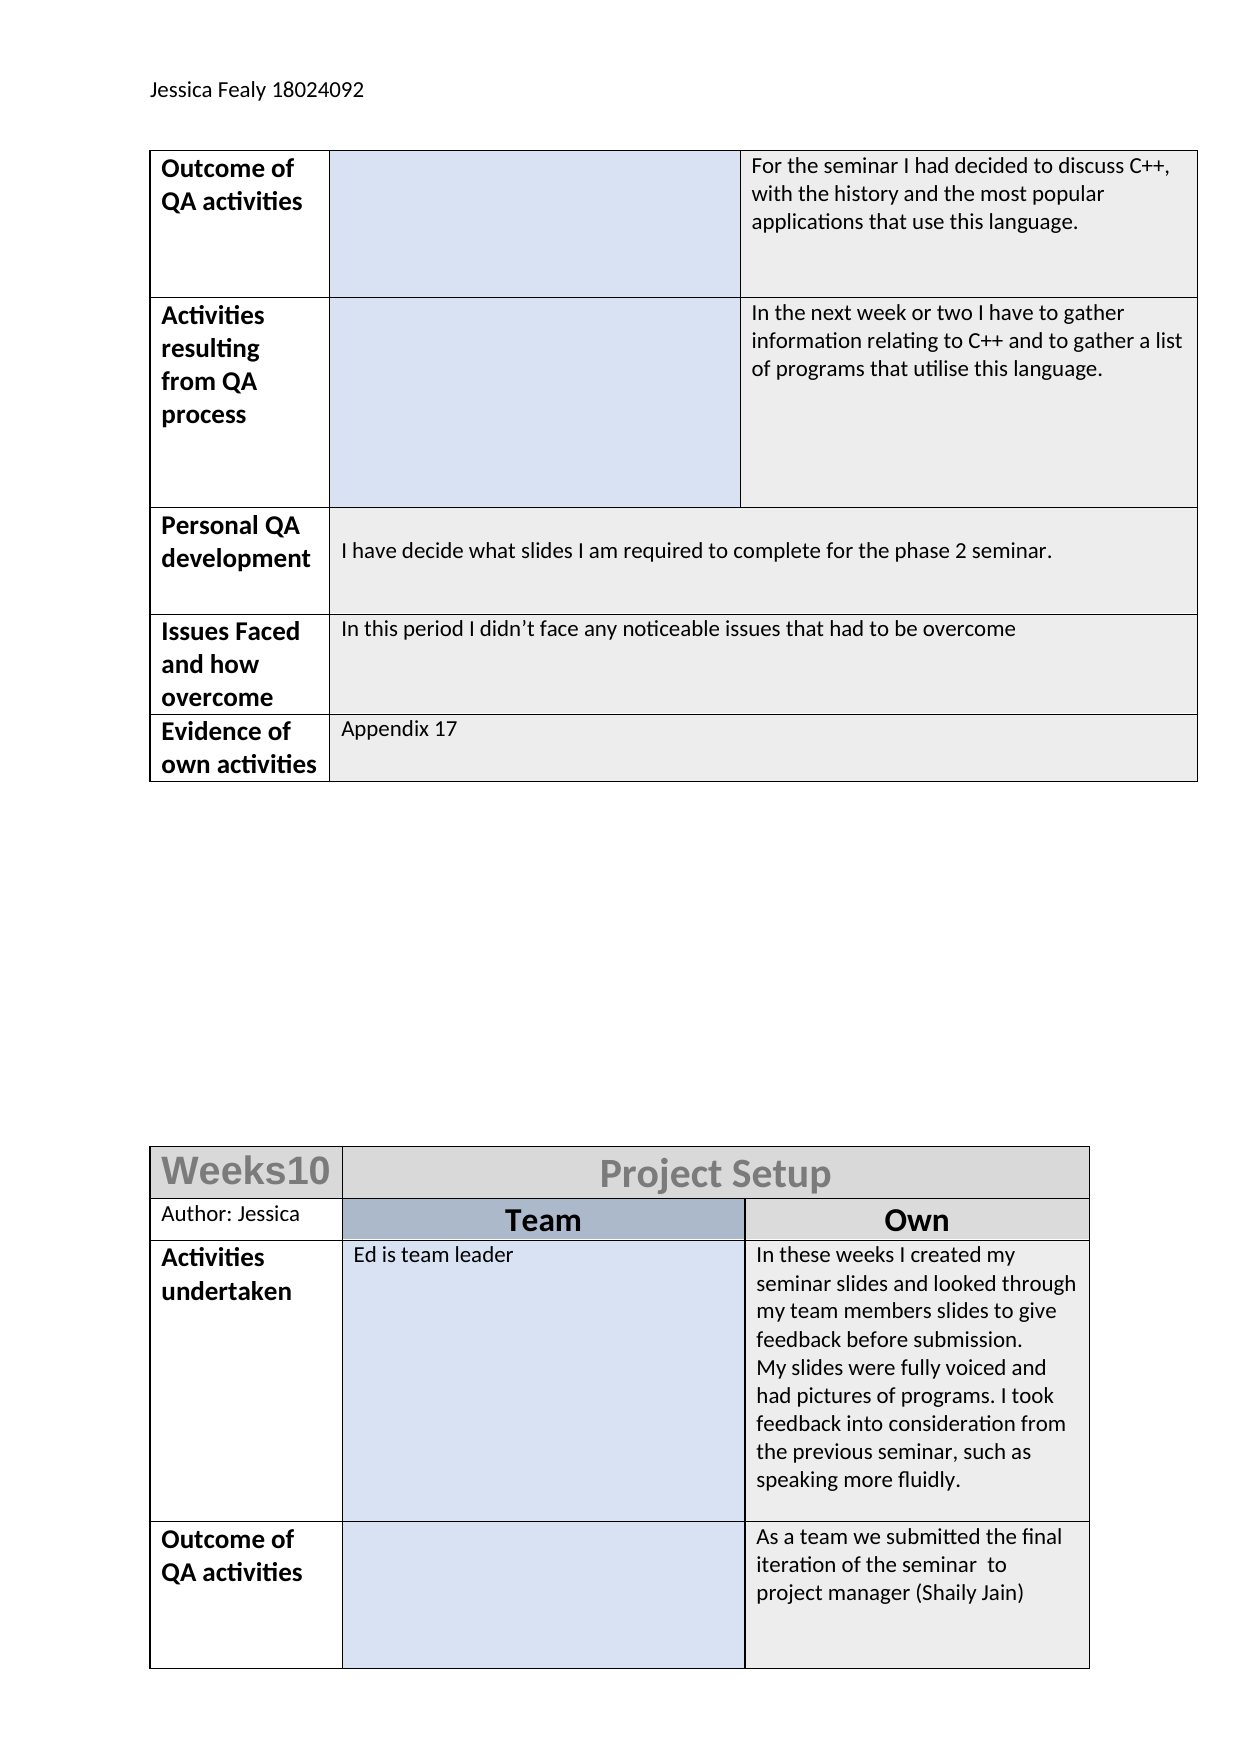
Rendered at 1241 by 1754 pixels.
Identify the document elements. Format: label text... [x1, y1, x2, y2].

table_header Weeks10 [151, 1147, 342, 1198]
table_cell Activities resulting from QA process [151, 298, 329, 507]
table_cell Personal QA development [151, 508, 329, 613]
table_cell Author: Jessica [151, 1199, 342, 1239]
table_cell [343, 1522, 744, 1668]
table_cell Outcome of QA activities [151, 151, 329, 297]
table_cell Own [746, 1199, 1089, 1239]
table_cell In this period I didn’t face any noticeable issues that had to be overcome [330, 615, 1197, 713]
table_cell Appendix 17 [330, 715, 1197, 781]
table_header Project Setup [343, 1147, 1089, 1198]
table_cell Team [343, 1199, 744, 1239]
table_cell [330, 298, 740, 507]
table_cell I have decide what slides I am required to complete for the phase 2 seminar. [330, 508, 1197, 613]
table_cell Evidence of own activities [151, 715, 329, 781]
table_cell [330, 151, 740, 297]
table_cell Activities undertaken [151, 1241, 342, 1521]
table_cell In the next week or two I have to gather information relating to C++ and to gather a list of programs that utilise this language. [741, 298, 1197, 507]
table_cell As a team we submitted the final iteration of the seminar to project manager (Shaily Jain) [746, 1522, 1089, 1668]
table_cell Ed is team leader [343, 1241, 744, 1521]
table_cell Outcome of QA activities [151, 1522, 342, 1668]
table_cell In these weeks I created my seminar slides and looked through my team members slides to give feedback before submission. My slides were fully voiced and had pictures of programs. I took feedback into consideration from the previous seminar, such as speaking more fluidly. [746, 1241, 1089, 1521]
table_cell Issues Faced and how overcome [151, 615, 329, 713]
table_cell For the seminar I had decided to discuss C++, with the history and the most popular applications that use this language. [741, 151, 1197, 297]
